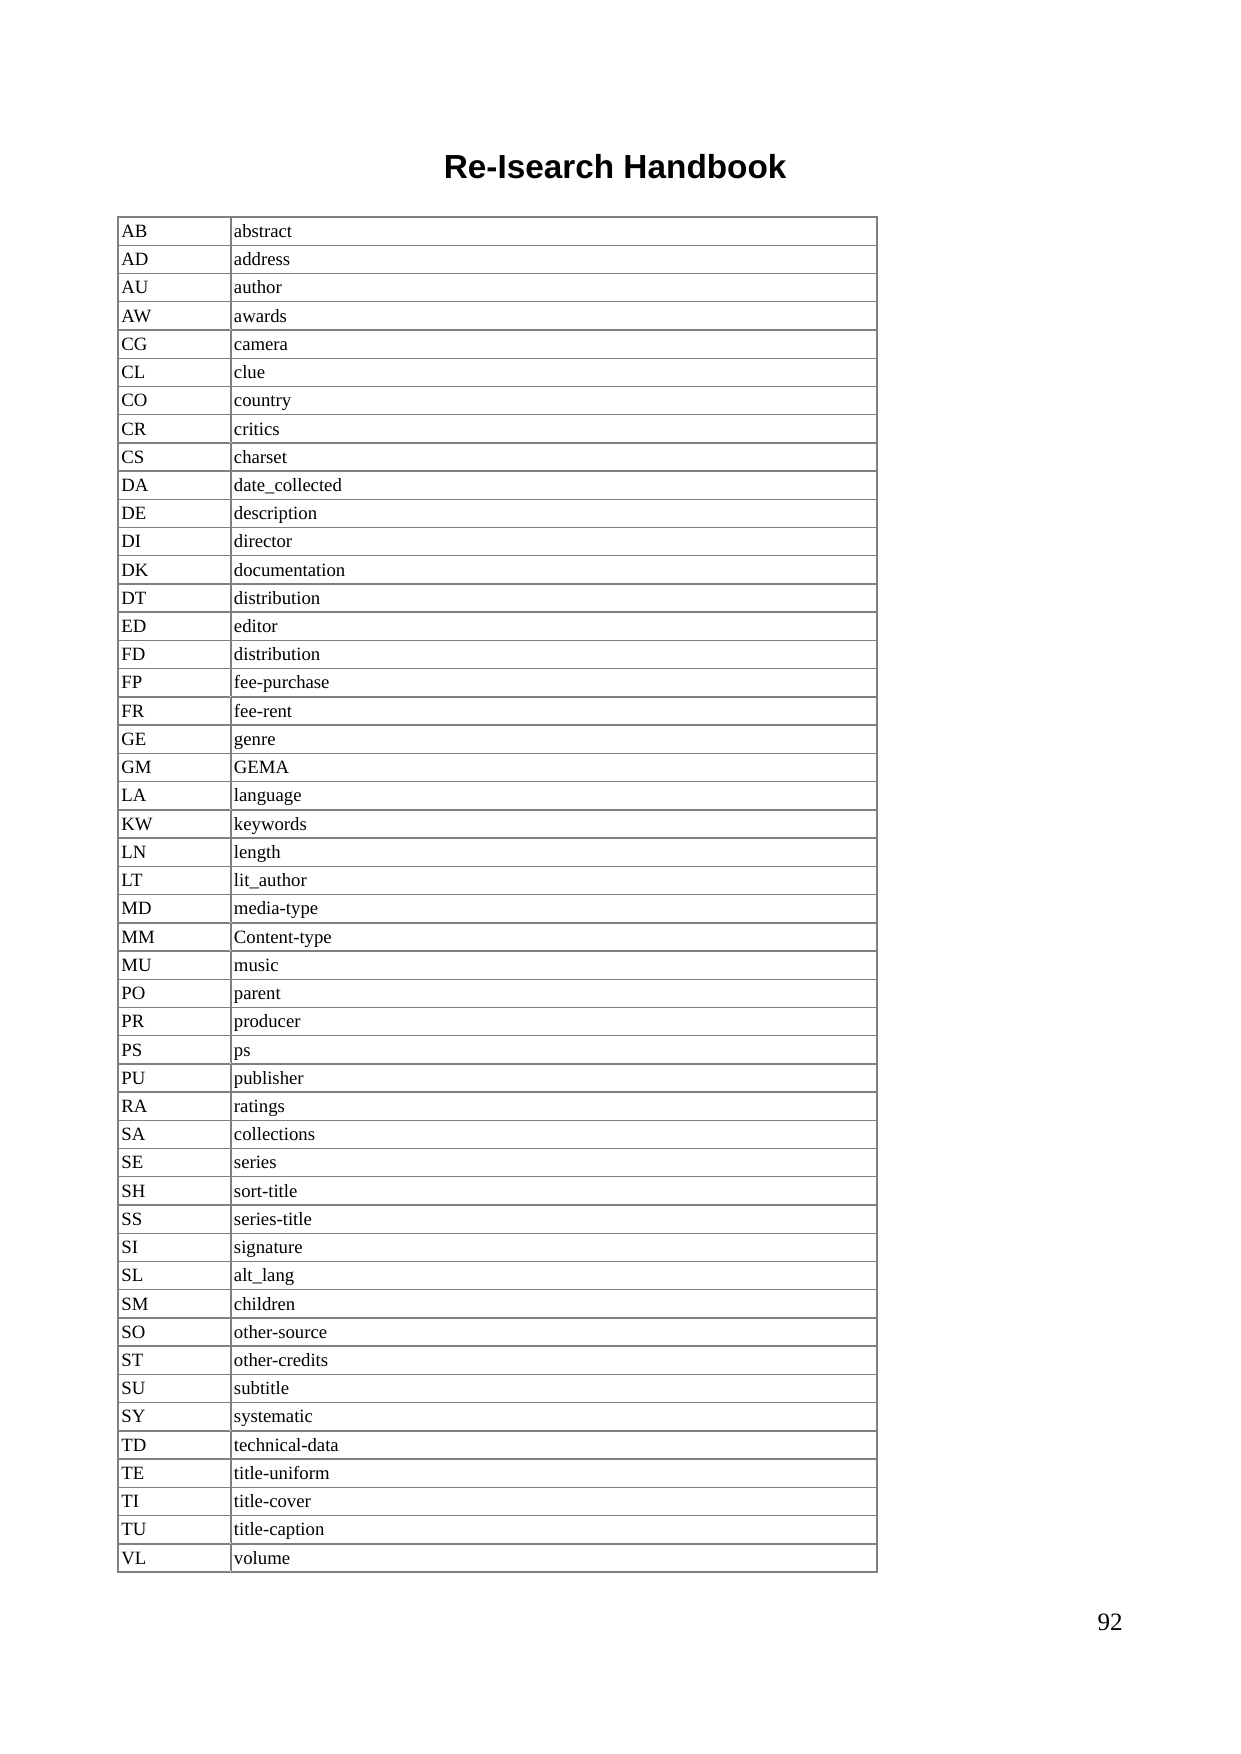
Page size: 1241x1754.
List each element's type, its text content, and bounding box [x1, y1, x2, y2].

table_cell SI [119, 1234, 230, 1261]
table_cell subtitle [232, 1375, 876, 1402]
table_cell date_collected [232, 472, 876, 498]
table_cell CS [119, 444, 230, 470]
table_cell CR [119, 415, 230, 442]
table_cell language [232, 782, 876, 809]
table_cell director [232, 528, 876, 555]
table_cell AD [119, 246, 230, 273]
table_cell LN [119, 839, 230, 866]
table_cell SA [119, 1121, 230, 1148]
table_cell title-uniform [232, 1460, 876, 1487]
table_cell media-type [232, 895, 876, 922]
table_cell editor [232, 613, 876, 640]
table_cell ratings [232, 1093, 876, 1119]
table_cell camera [232, 331, 876, 357]
table_cell alt_lang [232, 1262, 876, 1289]
table_cell AW [119, 302, 230, 329]
table_cell PU [119, 1065, 230, 1091]
table_cell children [232, 1290, 876, 1317]
table_cell CO [119, 387, 230, 414]
table_cell SS [119, 1206, 230, 1232]
table_cell MM [119, 924, 230, 950]
table_cell genre [232, 726, 876, 753]
table_cell SH [119, 1177, 230, 1204]
table_cell music [232, 952, 876, 978]
table_cell SU [119, 1375, 230, 1402]
table_cell author [232, 274, 876, 301]
table_cell other-source [232, 1319, 876, 1345]
table_cell PO [119, 980, 230, 1007]
table_cell producer [232, 1008, 876, 1035]
table_cell distribution [232, 585, 876, 611]
table_cell keywords [232, 811, 876, 837]
table_cell SO [119, 1319, 230, 1345]
table_cell fee-rent [232, 698, 876, 724]
table_cell ST [119, 1347, 230, 1374]
table_cell parent [232, 980, 876, 1007]
table_cell publisher [232, 1065, 876, 1091]
table_cell description [232, 500, 876, 527]
table_cell MD [119, 895, 230, 922]
table_cell other-credits [232, 1347, 876, 1374]
table_cell title-cover [232, 1488, 876, 1515]
table_cell technical-data [232, 1432, 876, 1458]
table_cell FR [119, 698, 230, 724]
table_cell GM [119, 754, 230, 781]
table_cell distribution [232, 641, 876, 668]
table_cell FP [119, 669, 230, 696]
table_cell CL [119, 359, 230, 386]
table_cell collections [232, 1121, 876, 1148]
table_cell SL [119, 1262, 230, 1289]
table_cell SY [119, 1403, 230, 1430]
table_cell fee-purchase [232, 669, 876, 696]
table_cell DE [119, 500, 230, 527]
table_cell country [232, 387, 876, 414]
table_cell AB [119, 218, 230, 244]
table_cell PR [119, 1008, 230, 1035]
table_cell FD [119, 641, 230, 668]
table_cell DI [119, 528, 230, 555]
table_cell charset [232, 444, 876, 470]
table_cell signature [232, 1234, 876, 1261]
table_cell series [232, 1149, 876, 1176]
table_cell sort-title [232, 1177, 876, 1204]
table_cell series-title [232, 1206, 876, 1232]
table_cell CG [119, 331, 230, 357]
table_cell documentation [232, 556, 876, 583]
table_cell TU [119, 1516, 230, 1543]
table_cell ps [232, 1036, 876, 1063]
table_cell LT [119, 867, 230, 894]
table_cell DA [119, 472, 230, 498]
table_cell awards [232, 302, 876, 329]
table_cell GE [119, 726, 230, 753]
table_cell VL [119, 1545, 230, 1571]
table_cell LA [119, 782, 230, 809]
table_cell PS [119, 1036, 230, 1063]
table_cell TD [119, 1432, 230, 1458]
table_cell SM [119, 1290, 230, 1317]
table_cell MU [119, 952, 230, 978]
table_cell critics [232, 415, 876, 442]
table_cell TE [119, 1460, 230, 1487]
table_cell DK [119, 556, 230, 583]
table_cell address [232, 246, 876, 273]
table_cell GEMA [232, 754, 876, 781]
table_cell length [232, 839, 876, 866]
table_cell DT [119, 585, 230, 611]
table_cell volume [232, 1545, 876, 1571]
table_cell SE [119, 1149, 230, 1176]
table_cell Content-type [232, 924, 876, 950]
table_cell clue [232, 359, 876, 386]
table_cell KW [119, 811, 230, 837]
table_cell AU [119, 274, 230, 301]
table_cell RA [119, 1093, 230, 1119]
table_cell systematic [232, 1403, 876, 1430]
table_cell lit_author [232, 867, 876, 894]
table_cell title-caption [232, 1516, 876, 1543]
table_cell abstract [232, 218, 876, 244]
table_cell TI [119, 1488, 230, 1515]
table_cell ED [119, 613, 230, 640]
